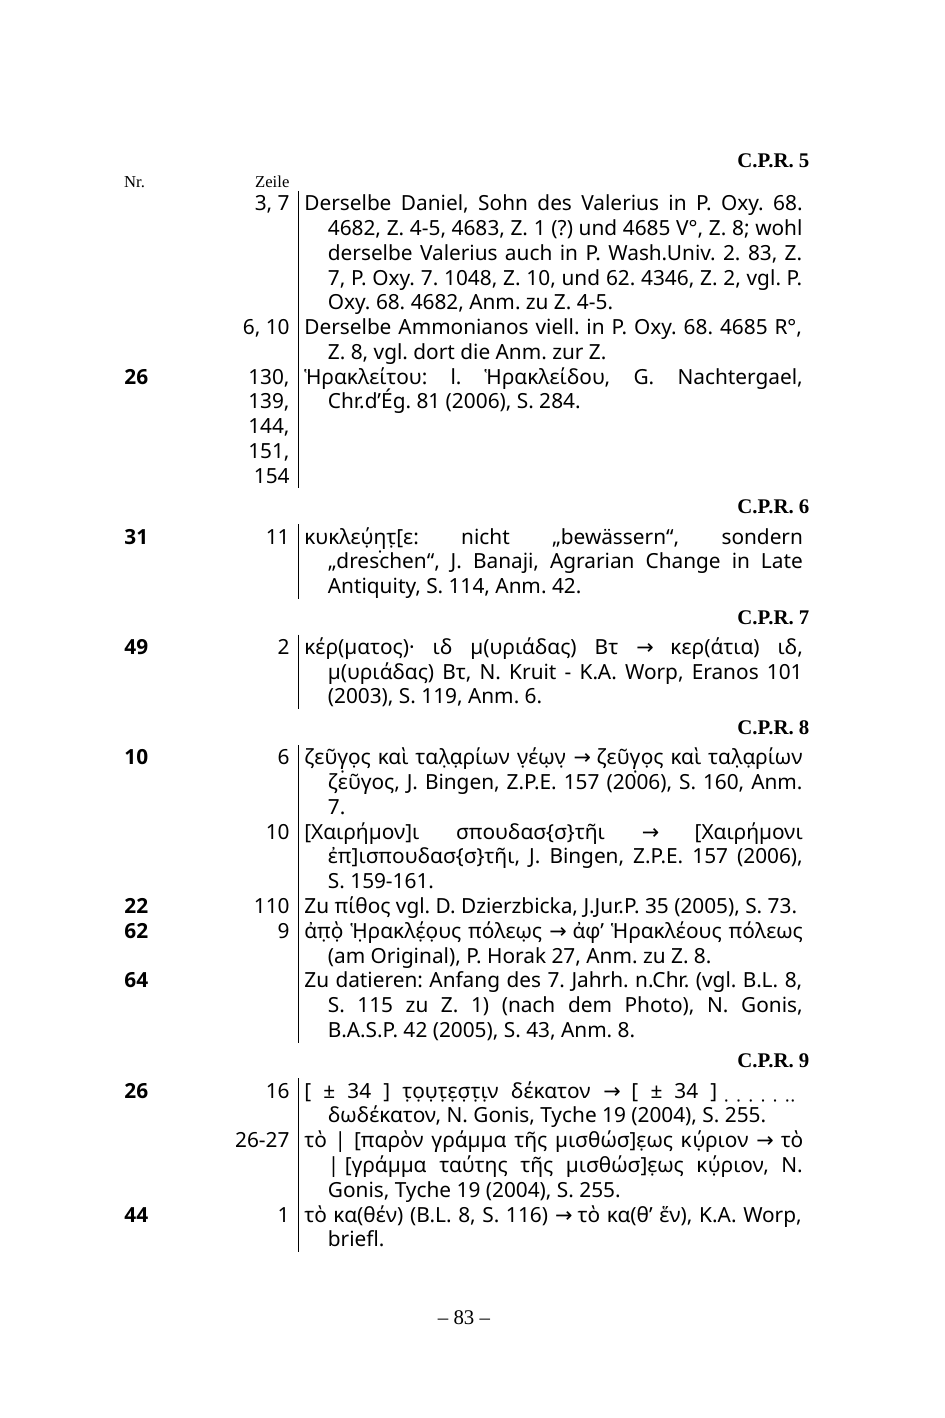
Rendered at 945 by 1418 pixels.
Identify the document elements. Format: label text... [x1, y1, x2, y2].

table_cell 64 [118, 968, 298, 1042]
table_cell 62 [118, 919, 207, 968]
table_cell 26-27 [207, 1128, 298, 1202]
table_cell 10 [207, 819, 298, 894]
table_header 49 [118, 635, 207, 709]
table_cell 130, 139, 144, 151, 154 [207, 364, 298, 488]
table_header ζεῦγ̣ο̣ς καὶ ταλ̣α̣ρίων ν̣έω̣ν̣ → ζεῦγ̣ο̣ς καὶ ταλ̣α̣ρίων ζεῦγος, J. Bingen, Z.P.E. 157 (2006), S. 160, Anm. 7. [299, 745, 809, 819]
table_cell 3, 7 [207, 191, 298, 315]
table_cell Ἡρακλείτου: l. Ἡρακλείδου, G. Nachtergael, Chr.d’Ég. 81 (2006), S. 284. [299, 364, 809, 488]
table_cell [118, 819, 207, 894]
table_header [ ± 34 ] τ̣ο̣υ̣τ̣ε̣σ̣τ̣ι̣ν δέκατον → [ ± 34 ] ̣ ̣ ̣ ̣ ̣ ̣ ̣ δωδέκατον, N. Gonis, Tyche 19 (2004), S. 255. [299, 1078, 809, 1128]
table_cell 1 [207, 1202, 298, 1252]
table_cell Derselbe Daniel, Sohn des Valerius in P. Oxy. 68. 4682, Z. 4-5, 4683, Z. 1 (?) und 4685 V°, Z. 8; wohl derselbe Valerius auch in P. Wash.Univ. 2. 83, Z. 7, P. Oxy. 7. 1048, Z. 10, und 62. 4346, Z. 2, vgl. P. Oxy. 68. 4682, Anm. zu Z. 4-5. [299, 191, 809, 315]
table_cell 44 [118, 1202, 207, 1252]
table_header 10 [118, 745, 207, 819]
subtitle C.P.R. 6 [118, 494, 809, 518]
table_header 11 [207, 524, 298, 599]
table_header 2 [207, 635, 298, 709]
table_header κέρ(ματος)· ιδ μ(υριάδας) Βτ → κερ(άτια) ιδ, μ(υριάδας) Βτ, N. Kruit - K.A. Worp, Eranos 101 (2003), S. 119, Anm. 6. [299, 635, 809, 709]
table_cell 9 [207, 919, 298, 968]
table_cell Zu πίθος vgl. D. Dzierzbicka, J.Jur.P. 35 (2005), S. 73. [299, 894, 809, 918]
table_cell Zu datieren: Anfang des 7. Jahrh. n.Chr. (vgl. B.L. 8, S. 115 zu Z. 1) (nach dem Photo), N. Gonis, B.A.S.P. 42 (2005), S. 43, Anm. 8. [299, 968, 809, 1042]
table_header 6 [207, 745, 298, 819]
subtitle C.P.R. 9 [118, 1048, 809, 1072]
table_header κυκλεύ̣η̣τ̣[ε: nicht „bewässern“, sondern „dreschen“, J. Banaji, Agrarian Change in Late Antiquity, S. 114, Anm. 42. [299, 524, 809, 599]
table_cell 26 [118, 364, 207, 488]
table_cell τὸ κα(θέν) (B.L. 8, S. 116) → τὸ κα(θ’ ἕν), K.A. Worp, briefl. [299, 1202, 809, 1252]
table_header 26 [118, 1078, 207, 1128]
table_cell 110 [207, 894, 298, 918]
table_header 31 [118, 524, 207, 599]
table_cell [118, 1128, 207, 1202]
table_cell [Χαιρήμον]ι σπουδασ{σ}τῆι → [Χαιρήμονι ἐπ]ισπουδασ{σ}τῆι, J. Bingen, Z.P.E. 157 (2006), S. 159-161. [299, 819, 809, 894]
table_cell 6, 10 [207, 315, 298, 364]
table_cell Derselbe Ammonianos viell. in P. Oxy. 68. 4685 R°, Z. 8, vgl. dort die Anm. zur Z. [299, 315, 809, 364]
table_cell 22 [118, 894, 207, 918]
table_cell ἀπ̣ὸ̣ Ἡ̣ρακλέ̣ο̣υς πόλεω̣ς → ἀφ’ Ἡρακλέους πόλεως (am Original), P. Horak 27, Anm. zu Ζ. 8. [299, 919, 809, 968]
table_cell τὸ | [παρὸν γράμμα τῆς μισθώσ]ε̣ως κύ̣ριον → τὸ | [γράμμα ταύτης τῆς μισθώσ]ε̣ως κύ̣ριον, N. Gonis, Tyche 19 (2004), S. 255. [299, 1128, 809, 1202]
table_header 16 [207, 1078, 298, 1128]
table_cell [118, 191, 207, 315]
subtitle C.P.R. 7 [118, 604, 809, 629]
subtitle C.P.R. 8 [118, 715, 809, 739]
table_cell [118, 315, 207, 364]
